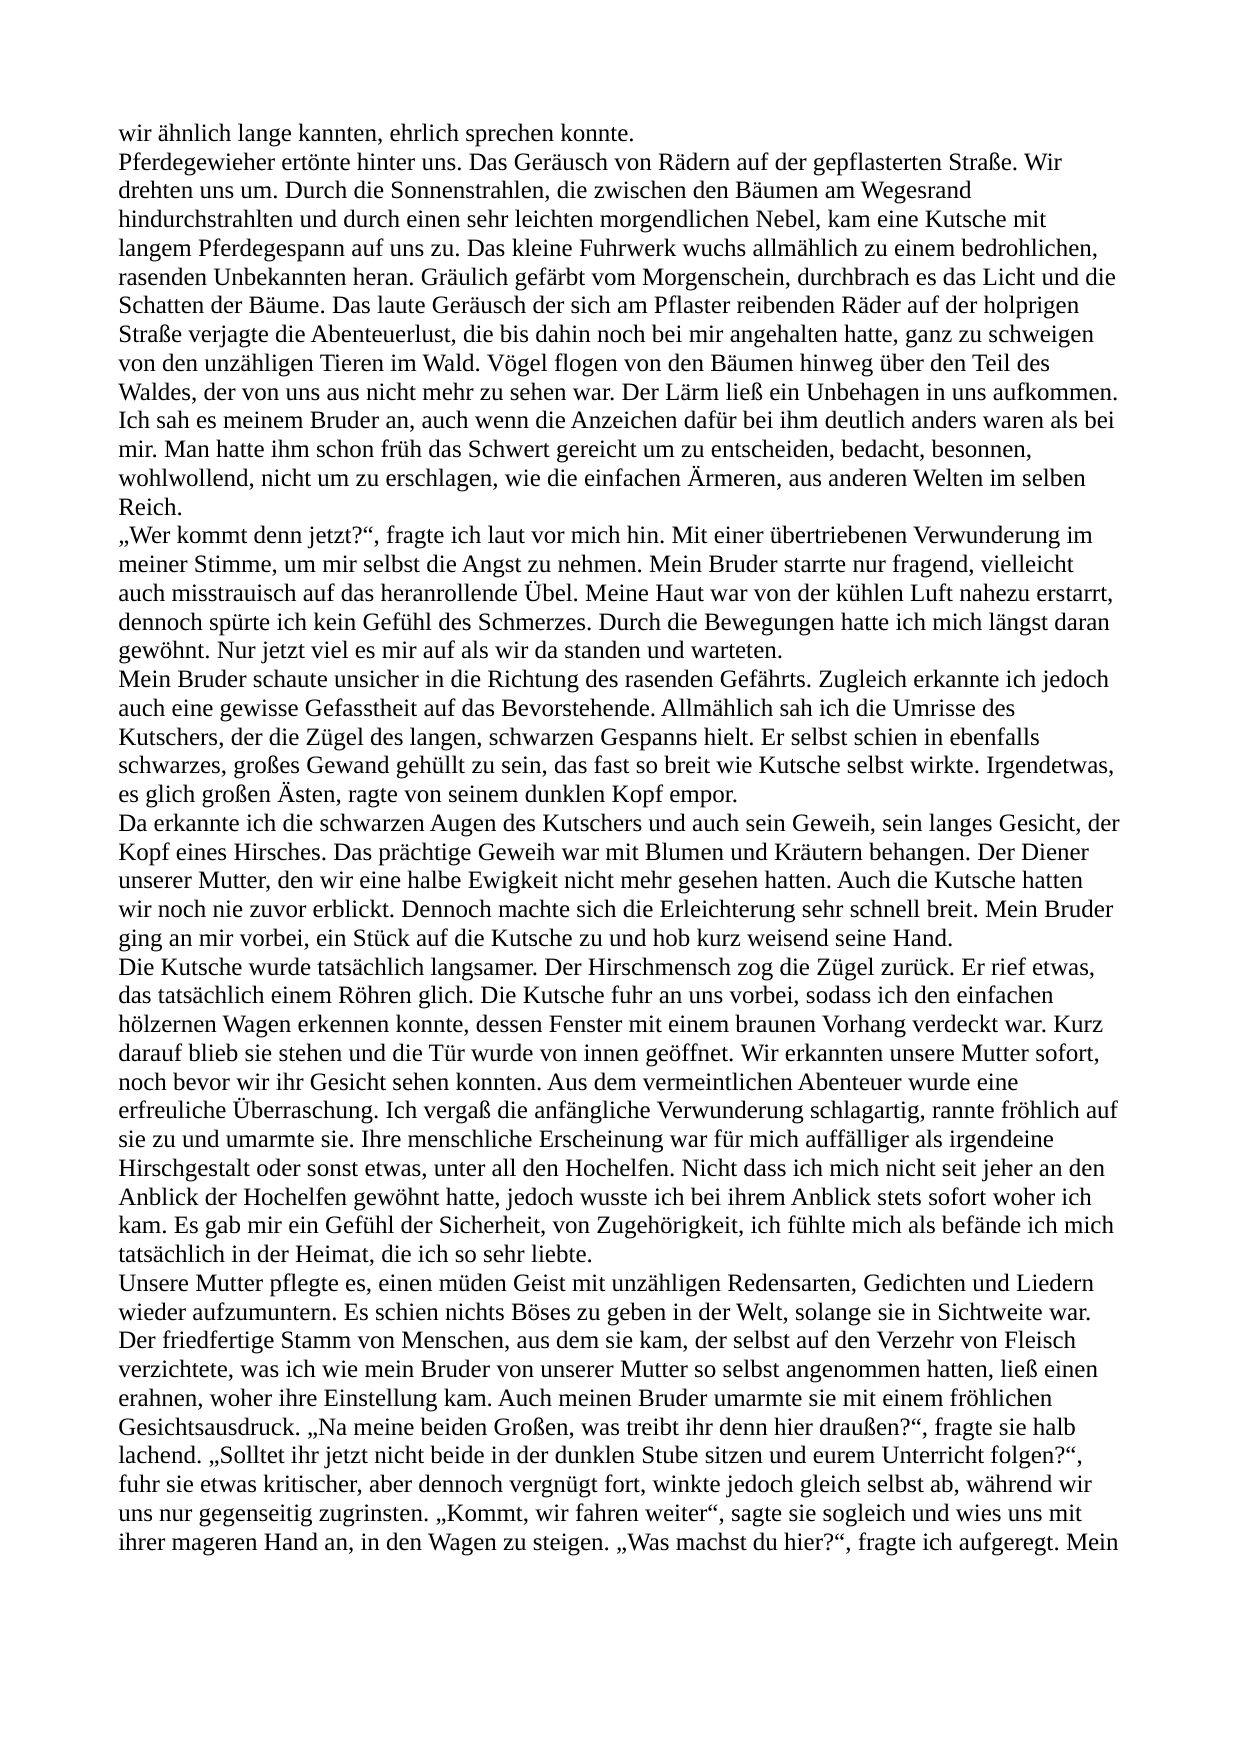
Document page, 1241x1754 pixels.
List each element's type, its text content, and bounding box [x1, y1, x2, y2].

text Unsere Mutter pflegte es, einen müden Geist mit unzähligen Redensarten, Gedichten und Liedern wieder aufzumuntern. Es schien nichts Böses zu geben in der Welt, solange sie in Sichtweite war. Der friedfertige Stamm von Menschen, aus dem sie kam, der selbst auf den Verzehr von Fleisch verzichtete, was ich wie mein Bruder von unserer Mutter so selbst angenommen hatten, ließ einen erahnen, woher ihre Einstellung kam. Auch meinen Bruder umarmte sie mit einem fröhlichen Gesichtsausdruck. „Na meine beiden Großen, was treibt ihr denn hier draußen?“, fragte sie halb lachend. „Solltet ihr jetzt nicht beide in der dunklen Stube sitzen und eurem Unterricht folgen?“, fuhr sie etwas kritischer, aber dennoch vergnügt fort, winkte jedoch gleich selbst ab, während wir uns nur gegenseitig zugrinsten. „Kommt, wir fahren weiter“, sagte sie sogleich und wies uns mit ihrer mageren Hand an, in den Wagen zu steigen. „Was machst du hier?“, fragte ich aufgeregt. Mein [118, 1268, 1122, 1556]
text Mein Bruder schaute unsicher in die Richtung des rasenden Gefährts. Zugleich erkannte ich jedoch auch eine gewisse Gefasstheit auf das Bevorstehende. Allmählich sah ich die Umrisse des Kutschers, der die Zügel des langen, schwarzen Gespanns hielt. Er selbst schien in ebenfalls schwarzes, großes Gewand gehüllt zu sein, das fast so breit wie Kutsche selbst wirkte. Irgendetwas, es glich großen Ästen, ragte von seinem dunklen Kopf empor. [118, 664, 1122, 808]
text wir ähnlich lange kannten, ehrlich sprechen konnte. [118, 118, 1122, 147]
text „Wer kommt denn jetzt?“, fragte ich laut vor mich hin. Mit einer übertriebenen Verwunderung im meiner Stimme, um mir selbst die Angst zu nehmen. Mein Bruder starrte nur fragend, vielleicht auch misstrauisch auf das heranrollende Übel. Meine Haut war von der kühlen Luft nahezu erstarrt, dennoch spürte ich kein Gefühl des Schmerzes. Durch die Bewegungen hatte ich mich längst daran gewöhnt. Nur jetzt viel es mir auf als wir da standen und warteten. [118, 521, 1122, 664]
text Pferdegewieher ertönte hinter uns. Das Geräusch von Rädern auf der gepflasterten Straße. Wir drehten uns um. Durch die Sonnenstrahlen, die zwischen den Bäumen am Wegesrand hindurchstrahlten und durch einen sehr leichten morgendlichen Nebel, kam eine Kutsche mit langem Pferdegespann auf uns zu. Das kleine Fuhrwerk wuchs allmählich zu einem bedrohlichen, rasenden Unbekannten heran. Gräulich gefärbt vom Morgenschein, durchbrach es das Licht und die Schatten der Bäume. Das laute Geräusch der sich am Pflaster reibenden Räder auf der holprigen Straße verjagte die Abenteuerlust, die bis dahin noch bei mir angehalten hatte, ganz zu schweigen von den unzähligen Tieren im Wald. Vögel flogen von den Bäumen hinweg über den Teil des Waldes, der von uns aus nicht mehr zu sehen war. Der Lärm ließ ein Unbehagen in uns aufkommen. Ich sah es meinem Bruder an, auch wenn die Anzeichen dafür bei ihm deutlich anders waren als bei mir. Man hatte ihm schon früh das Schwert gereicht um zu entscheiden, bedacht, besonnen, wohlwollend, nicht um zu erschlagen, wie die einfachen Ärmeren, aus anderen Welten im selben Reich. [118, 147, 1122, 521]
text Die Kutsche wurde tatsächlich langsamer. Der Hirschmensch zog die Zügel zurück. Er rief etwas, das tatsächlich einem Röhren glich. Die Kutsche fuhr an uns vorbei, sodass ich den einfachen hölzernen Wagen erkennen konnte, dessen Fenster mit einem braunen Vorhang verdeckt war. Kurz darauf blieb sie stehen und die Tür wurde von innen geöffnet. Wir erkannten unsere Mutter sofort, noch bevor wir ihr Gesicht sehen konnten. Aus dem vermeintlichen Abenteuer wurde eine erfreuliche Überraschung. Ich vergaß die anfängliche Verwunderung schlagartig, rannte fröhlich auf sie zu und umarmte sie. Ihre menschliche Erscheinung war für mich auffälliger als irgendeine Hirschgestalt oder sonst etwas, unter all den Hochelfen. Nicht dass ich mich nicht seit jeher an den Anblick der Hochelfen gewöhnt hatte, jedoch wusste ich bei ihrem Anblick stets sofort woher ich kam. Es gab mir ein Gefühl der Sicherheit, von Zugehörigkeit, ich fühlte mich als befände ich mich tatsächlich in der Heimat, die ich so sehr liebte. [118, 952, 1122, 1268]
text Da erkannte ich die schwarzen Augen des Kutschers und auch sein Geweih, sein langes Gesicht, der Kopf eines Hirsches. Das prächtige Geweih war mit Blumen und Kräutern behangen. Der Diener unserer Mutter, den wir eine halbe Ewigkeit nicht mehr gesehen hatten. Auch die Kutsche hatten wir noch nie zuvor erblickt. Dennoch machte sich die Erleichterung sehr schnell breit. Mein Bruder ging an mir vorbei, ein Stück auf die Kutsche zu und hob kurz weisend seine Hand. [118, 808, 1122, 952]
